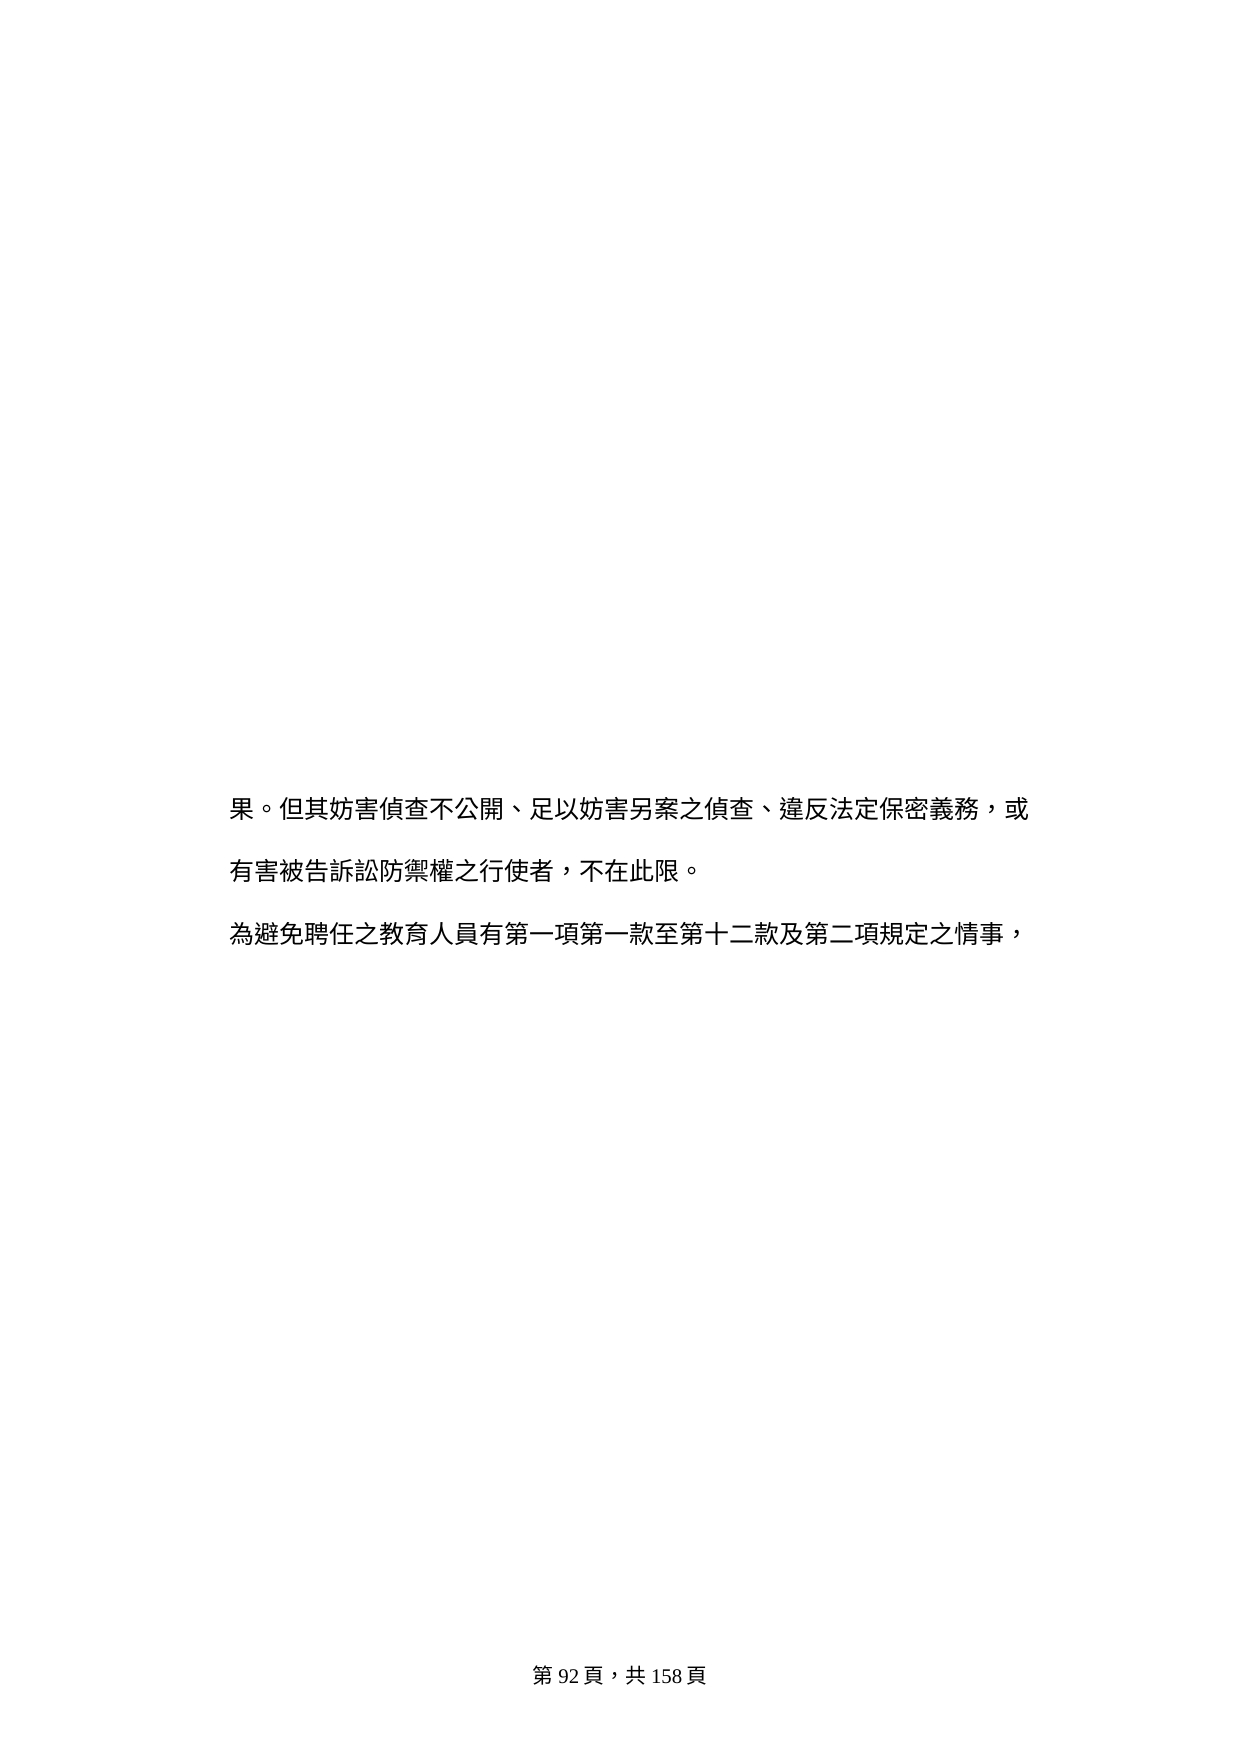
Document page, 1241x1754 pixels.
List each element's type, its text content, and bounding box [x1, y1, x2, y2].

text 為避免聘任之教育人員有第一項第一款至第十二款及第二項規定之情事， [118, 891, 1122, 953]
text 有害被告訴訟防禦權之行使者，不在此限。 [118, 828, 1122, 891]
text 果。但其妨害偵查不公開、足以妨害另案之偵查、違反法定保密義務，或 [118, 766, 1122, 828]
